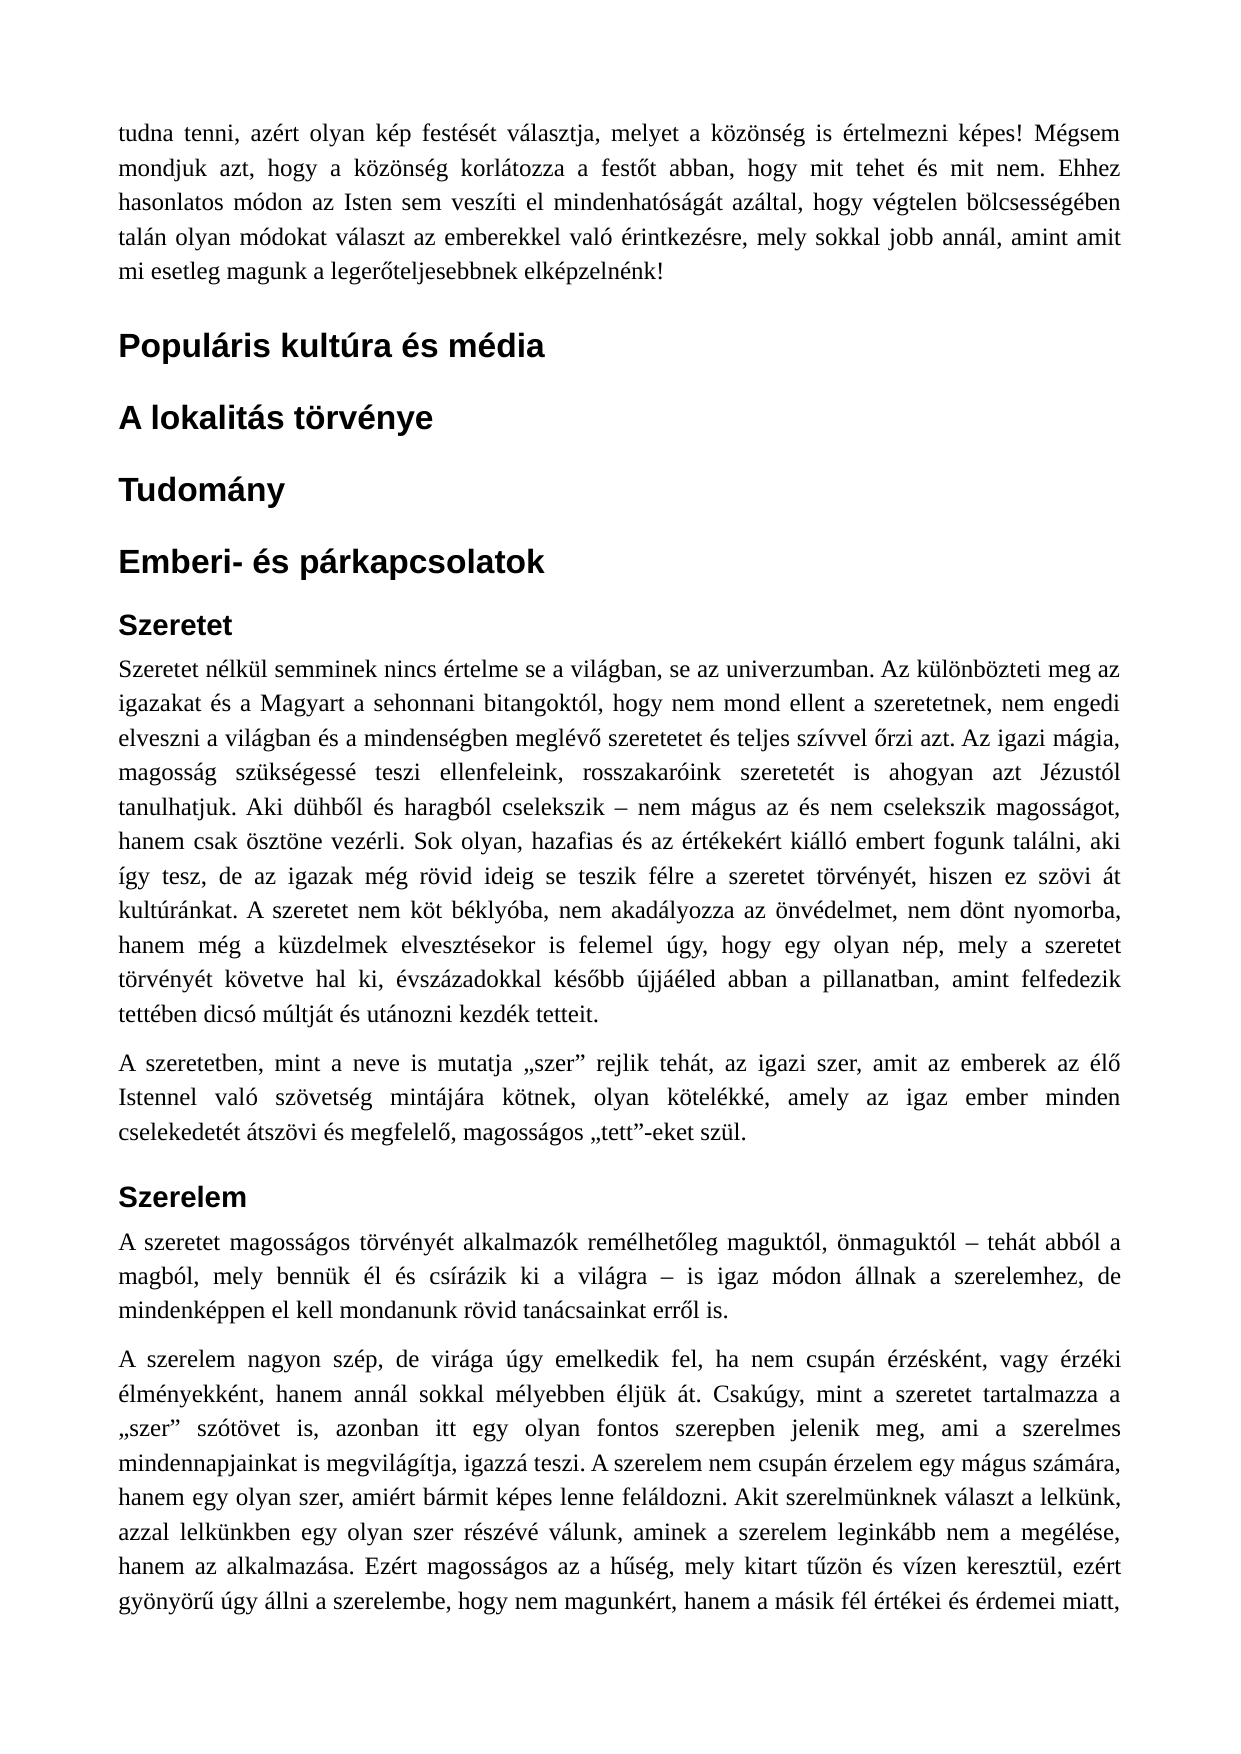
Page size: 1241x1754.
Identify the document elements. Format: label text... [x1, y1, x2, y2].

text Szeretet nélkül semminek nincs értelme se a világban, se az univerzumban. Az különbözteti meg az igazakat és a Magyart a sehonnani bitangoktól, hogy nem mond ellent a szeretetnek, nem engedi elveszni a világban és a mindenségben meglévő szeretetet és teljes szívvel őrzi azt. Az igazi mágia, magosság szükségessé teszi ellenfeleink, rosszakaróink szeretetét is ahogyan azt Jézustól tanulhatjuk. Aki dühből és haragból cselekszik – nem mágus az és nem cselekszik magosságot, hanem csak ösztöne vezérli. Sok olyan, hazafias és az értékekért kiálló embert fogunk találni, aki így tesz, de az igazak még rövid ideig se teszik félre a szeretet törvényét, hiszen ez szövi át kultúránkat. A szeretet nem köt béklyóba, nem akadályozza az önvédelmet, nem dönt nyomorba, hanem még a küzdelmek elvesztésekor is felemel úgy, hogy egy olyan nép, mely a szeretet törvényét követve hal ki, évszázadokkal később újjáéled abban a pillanatban, amint felfedezik tettében dicsó múltját és utánozni kezdék tetteit. [118, 654, 1122, 1027]
subtitle Szerelem [118, 1180, 1122, 1214]
text A szerelem nagyon szép, de virága úgy emelkedik fel, ha nem csupán érzésként, vagy érzéki élményekként, hanem annál sokkal mélyebben éljük át. Csakúgy, mint a szeretet tartalmazza a „szer” szótövet is, azonban itt egy olyan fontos szerepben jelenik meg, ami a szerelmes mindennapjainkat is megvilágítja, igazzá teszi. A szerelem nem csupán érzelem egy mágus számára, hanem egy olyan szer, amiért bármit képes lenne feláldozni. Akit szerelmünknek választ a lelkünk, azzal lelkünkben egy olyan szer részévé válunk, aminek a szerelem leginkább nem a megélése, hanem az alkalmazása. Ezért magosságos az a hűség, mely kitart tűzön és vízen keresztül, ezért gyönyörű úgy állni a szerelembe, hogy nem magunkért, hanem a másik fél értékei és érdemei miatt, [118, 1344, 1122, 1615]
subtitle A lokalitás törvénye [118, 398, 1122, 437]
subtitle Tudomány [118, 470, 1122, 508]
subtitle Populáris kultúra és média [118, 326, 1122, 364]
subtitle Szeretet [118, 608, 1122, 641]
text A szeretet magosságos törvényét alkalmazók remélhetőleg maguktól, önmaguktól – tehát abból a magból, mely bennük él és csírázik ki a világra – is igaz módon állnak a szerelemhez, de mindenképpen el kell mondanunk rövid tanácsainkat erről is. [118, 1227, 1122, 1324]
text A szeretetben, mint a neve is mutatja „szer” rejlik tehát, az igazi szer, amit az emberek az élő Istennel való szövetség mintájára kötnek, olyan kötelékké, amely az igaz ember minden cselekedetét átszövi és megfelelő, magosságos „tett”-eket szül. [118, 1048, 1122, 1145]
subtitle Emberi- és párkapcsolatok [118, 542, 1122, 581]
text tudna tenni, azért olyan kép festését választja, melyet a közönség is értelmezni képes! Mégsem mondjuk azt, hogy a közönség korlátozza a festőt abban, hogy mit tehet és mit nem. Ehhez hasonlatos módon az Isten sem veszíti el mindenhatóságát azáltal, hogy végtelen bölcsességében talán olyan módokat választ az emberekkel való érintkezésre, mely sokkal jobb annál, amint amit mi esetleg magunk a legerőteljesebbnek elképzelnénk! [118, 118, 1122, 285]
